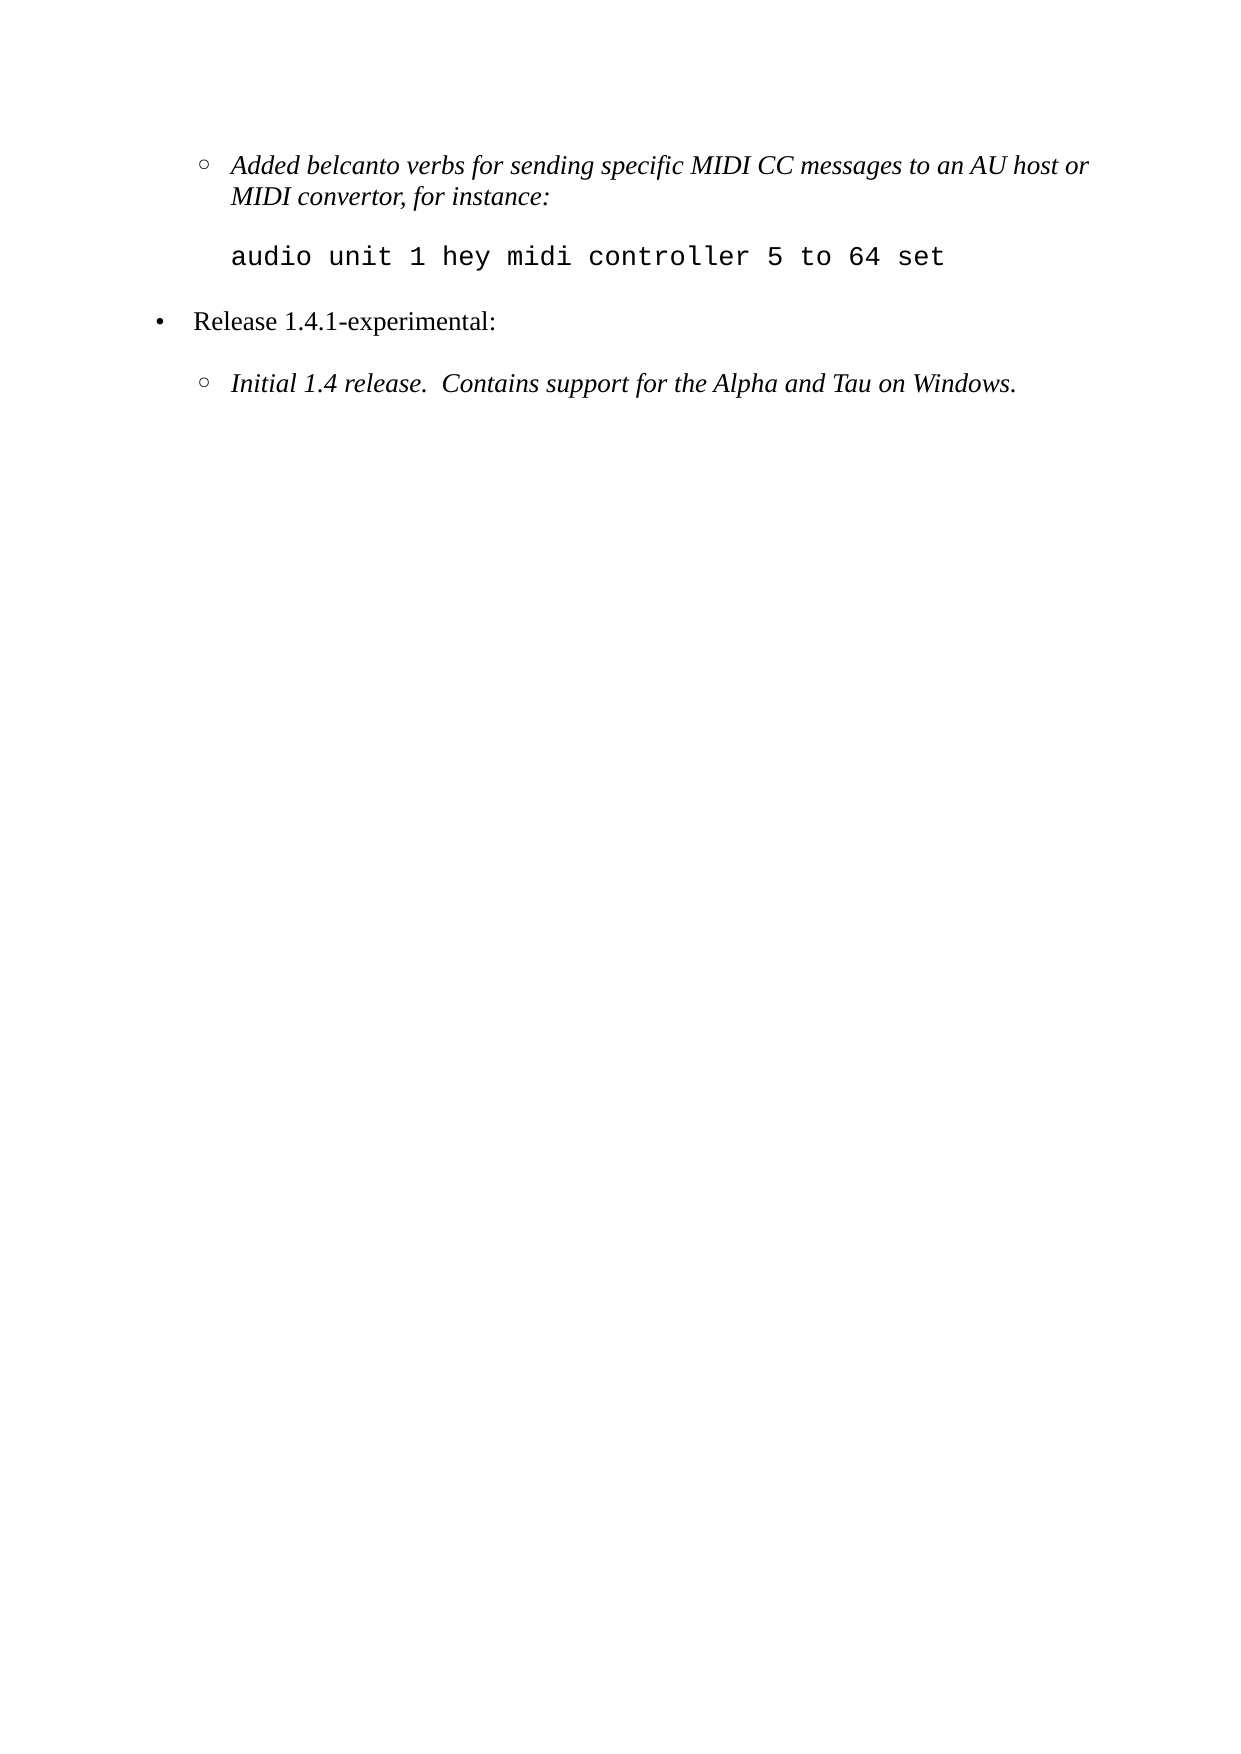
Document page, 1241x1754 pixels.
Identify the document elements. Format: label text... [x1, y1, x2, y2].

list Initial 1.4 release. Contains support for the Alpha and Tau on Windows. [193, 367, 1122, 398]
list [193, 118, 1122, 149]
list Added belcanto verbs for sending specific MIDI CC messages to an AU host or MIDI convertor, for instance: audio unit 1 hey midi controller 5 to 64 set [193, 149, 1122, 273]
list Release 1.4.1-experimental: [156, 305, 1122, 336]
